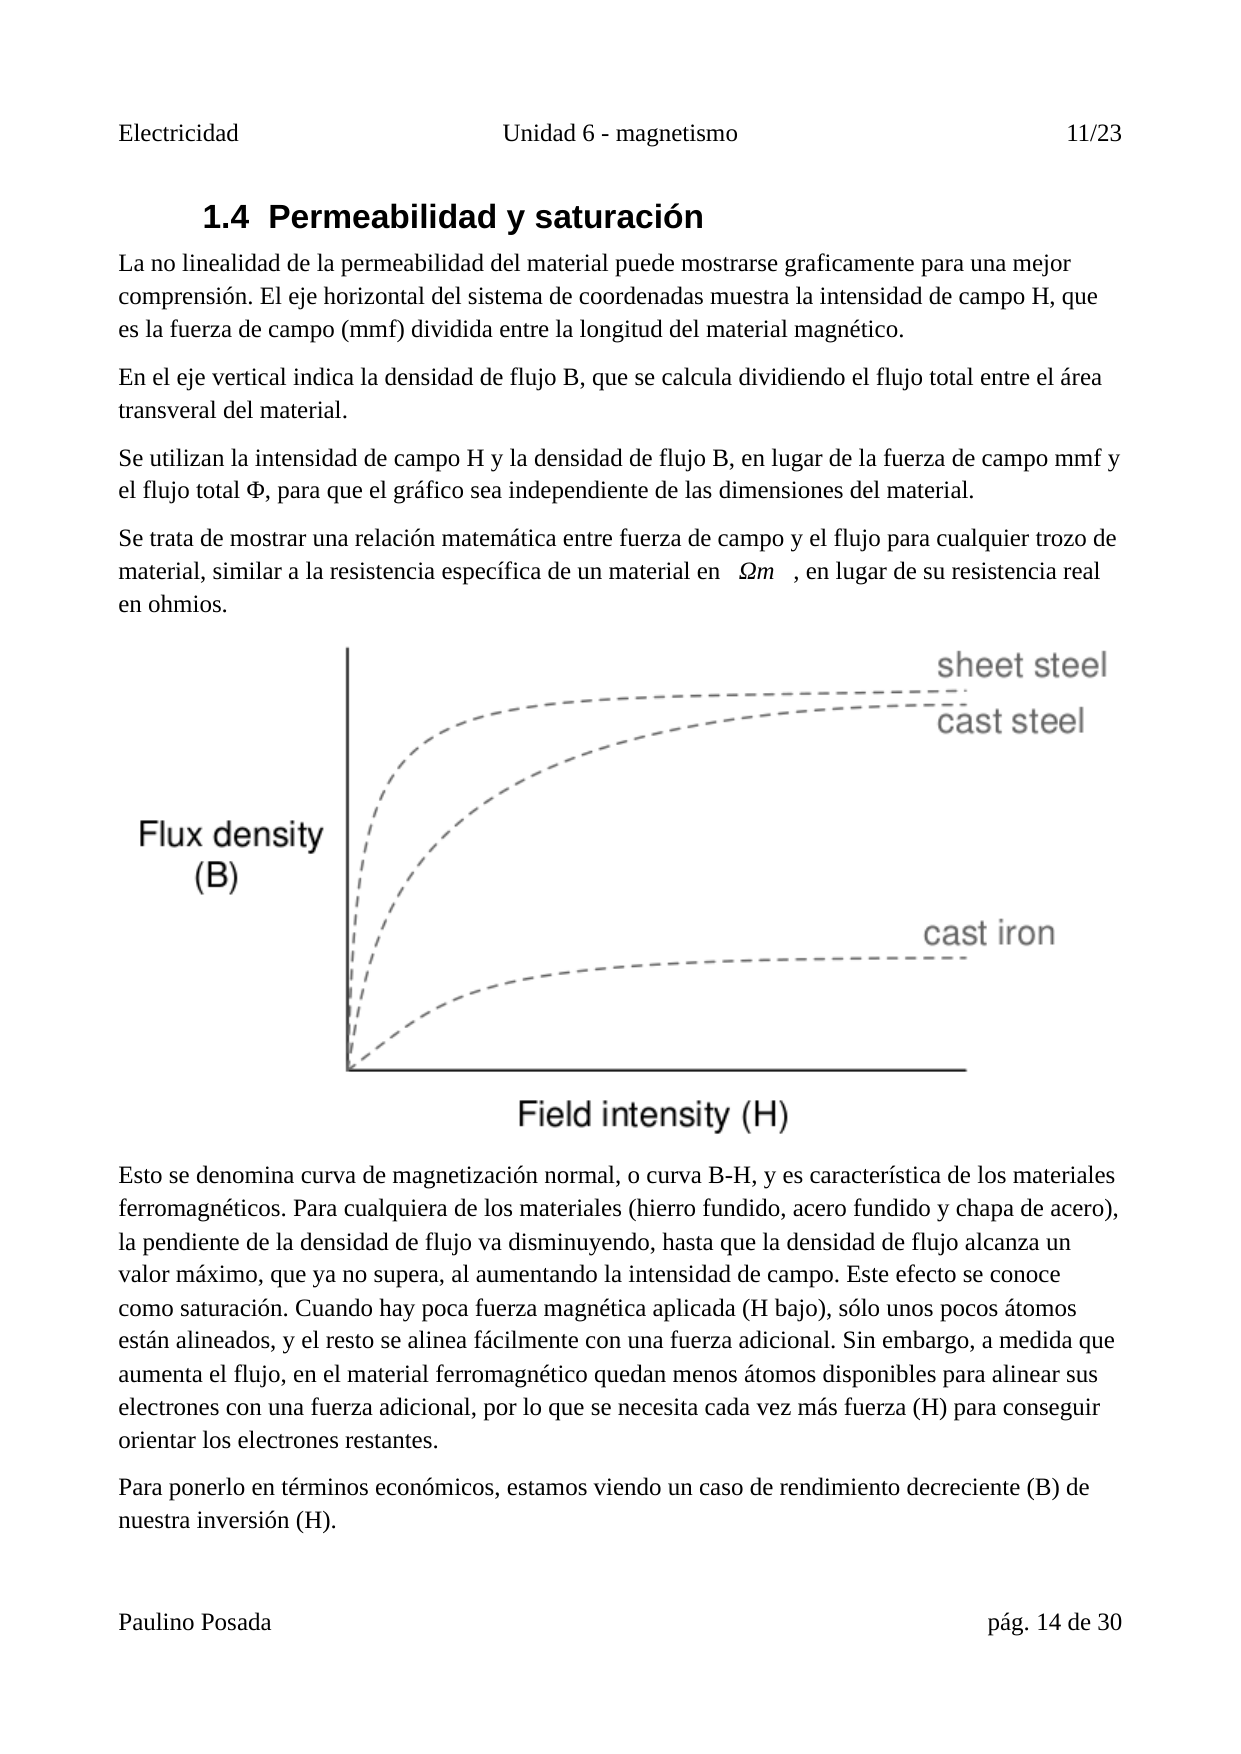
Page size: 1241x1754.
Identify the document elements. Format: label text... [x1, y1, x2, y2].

subtitle Permeabilidad y saturación [193, 197, 1122, 236]
text Esto se denomina curva de magnetización normal, o curva B-H, y es característica de los materiales ferromagnéticos. Para cualquiera de los materiales (hierro fundido, acero fundido y chapa de acero), la pendiente de la densidad de flujo va disminuyendo, hasta que la densidad de flujo alcanza un valor máximo, que ya no supera, al aumentando la intensidad de campo. Este efecto se conoce como saturación. Cuando hay poca fuerza magnética aplicada (H bajo), sólo unos pocos átomos están alineados, y el resto se alinea fácilmente con una fuerza adicional. Sin embargo, a medida que aumenta el flujo, en el material ferromagnético quedan menos átomos disponibles para alinear sus electrones con una fuerza adicional, por lo que se necesita cada vez más fuerza (H) para conseguir orientar los electrones restantes. [118, 1161, 1122, 1453]
text Se utilizan la intensidad de campo H y la densidad de flujo B, en lugar de la fuerza de campo mmf y el flujo total Φ, para que el gráfico sea independiente de las dimensiones del material. [118, 443, 1122, 504]
text En el eje vertical indica la densidad de flujo B, que se calcula dividiendo el flujo total entre el área transveral del material. [118, 362, 1122, 424]
text Se trata de mostrar una relación matemática entre fuerza de campo y el flujo para cualquier trozo de material, similar a la resistencia específica de un material en, en lugar de su resistencia real en ohmios. [118, 523, 1122, 618]
picture [118, 636, 1123, 1143]
text La no linealidad de la permeabilidad del material puede mostrarse graficamente para una mejor comprensión. El eje horizontal del sistema de coordenadas muestra la intensidad de campo H, que es la fuerza de campo (mmf) dividida entre la longitud del material magnético. [118, 248, 1122, 343]
text Para ponerlo en términos económicos, estamos viendo un caso de rendimiento decreciente (B) de nuestra inversión (H). [118, 1472, 1122, 1534]
